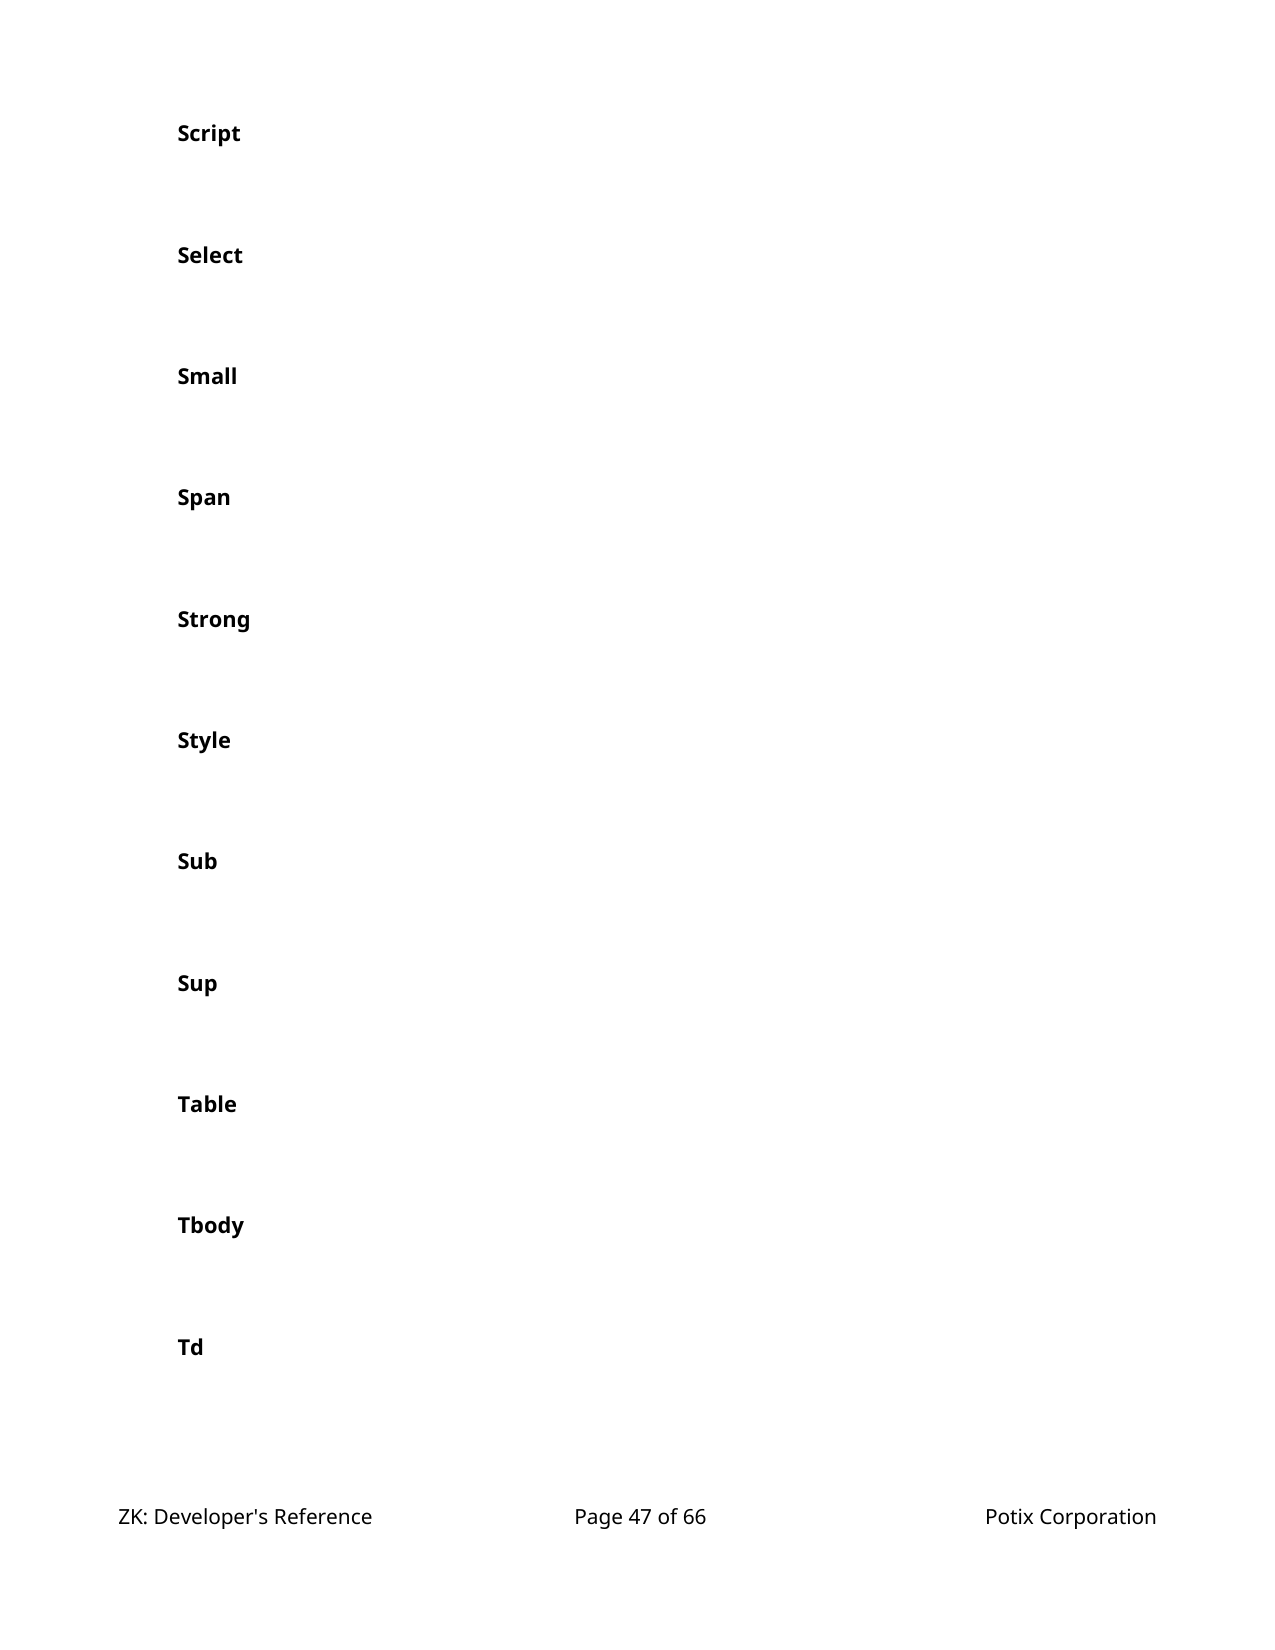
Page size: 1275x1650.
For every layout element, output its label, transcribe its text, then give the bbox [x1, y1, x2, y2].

subtitle Sup [177, 968, 1157, 998]
subtitle Table [177, 1089, 1157, 1119]
subtitle Style [177, 725, 1157, 755]
subtitle Script [177, 118, 1157, 148]
subtitle Td [177, 1332, 1157, 1362]
subtitle Span [177, 482, 1157, 512]
subtitle Strong [177, 603, 1157, 633]
subtitle Tbody [177, 1210, 1157, 1240]
subtitle Sub [177, 846, 1157, 876]
subtitle Select [177, 239, 1157, 269]
subtitle Small [177, 361, 1157, 391]
